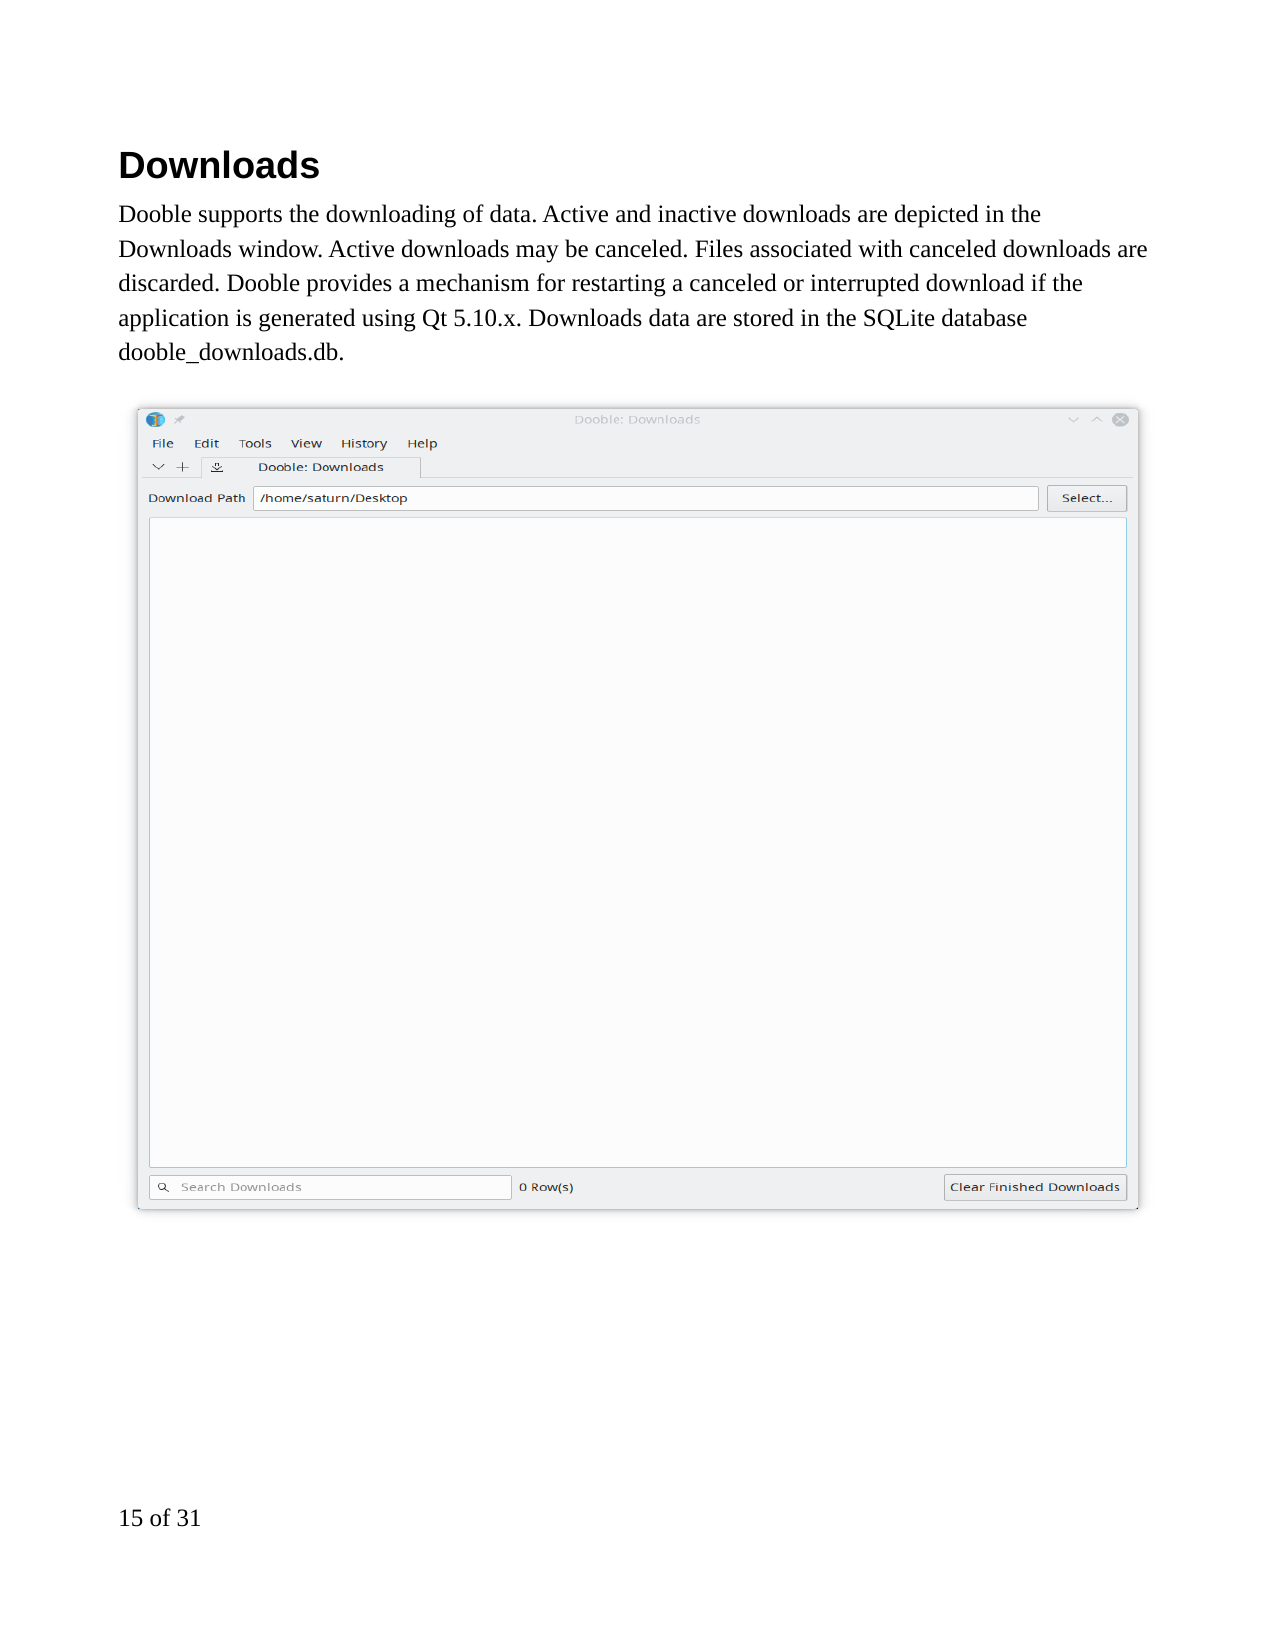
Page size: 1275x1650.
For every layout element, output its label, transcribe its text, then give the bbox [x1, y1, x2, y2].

picture [118, 394, 1157, 1224]
text Dooble supports the downloading of data. Active and inactive downloads are depicted in the Downloads window. Active downloads may be canceled. Files associated with canceled downloads are discarded. Dooble provides a mechanism for restarting a canceled or interrupted download if the application is generated using Qt 5.10.x. Downloads data are stored in the SQLite database dooble_downloads.db. [118, 199, 1157, 366]
subtitle Downloads [118, 143, 1157, 187]
